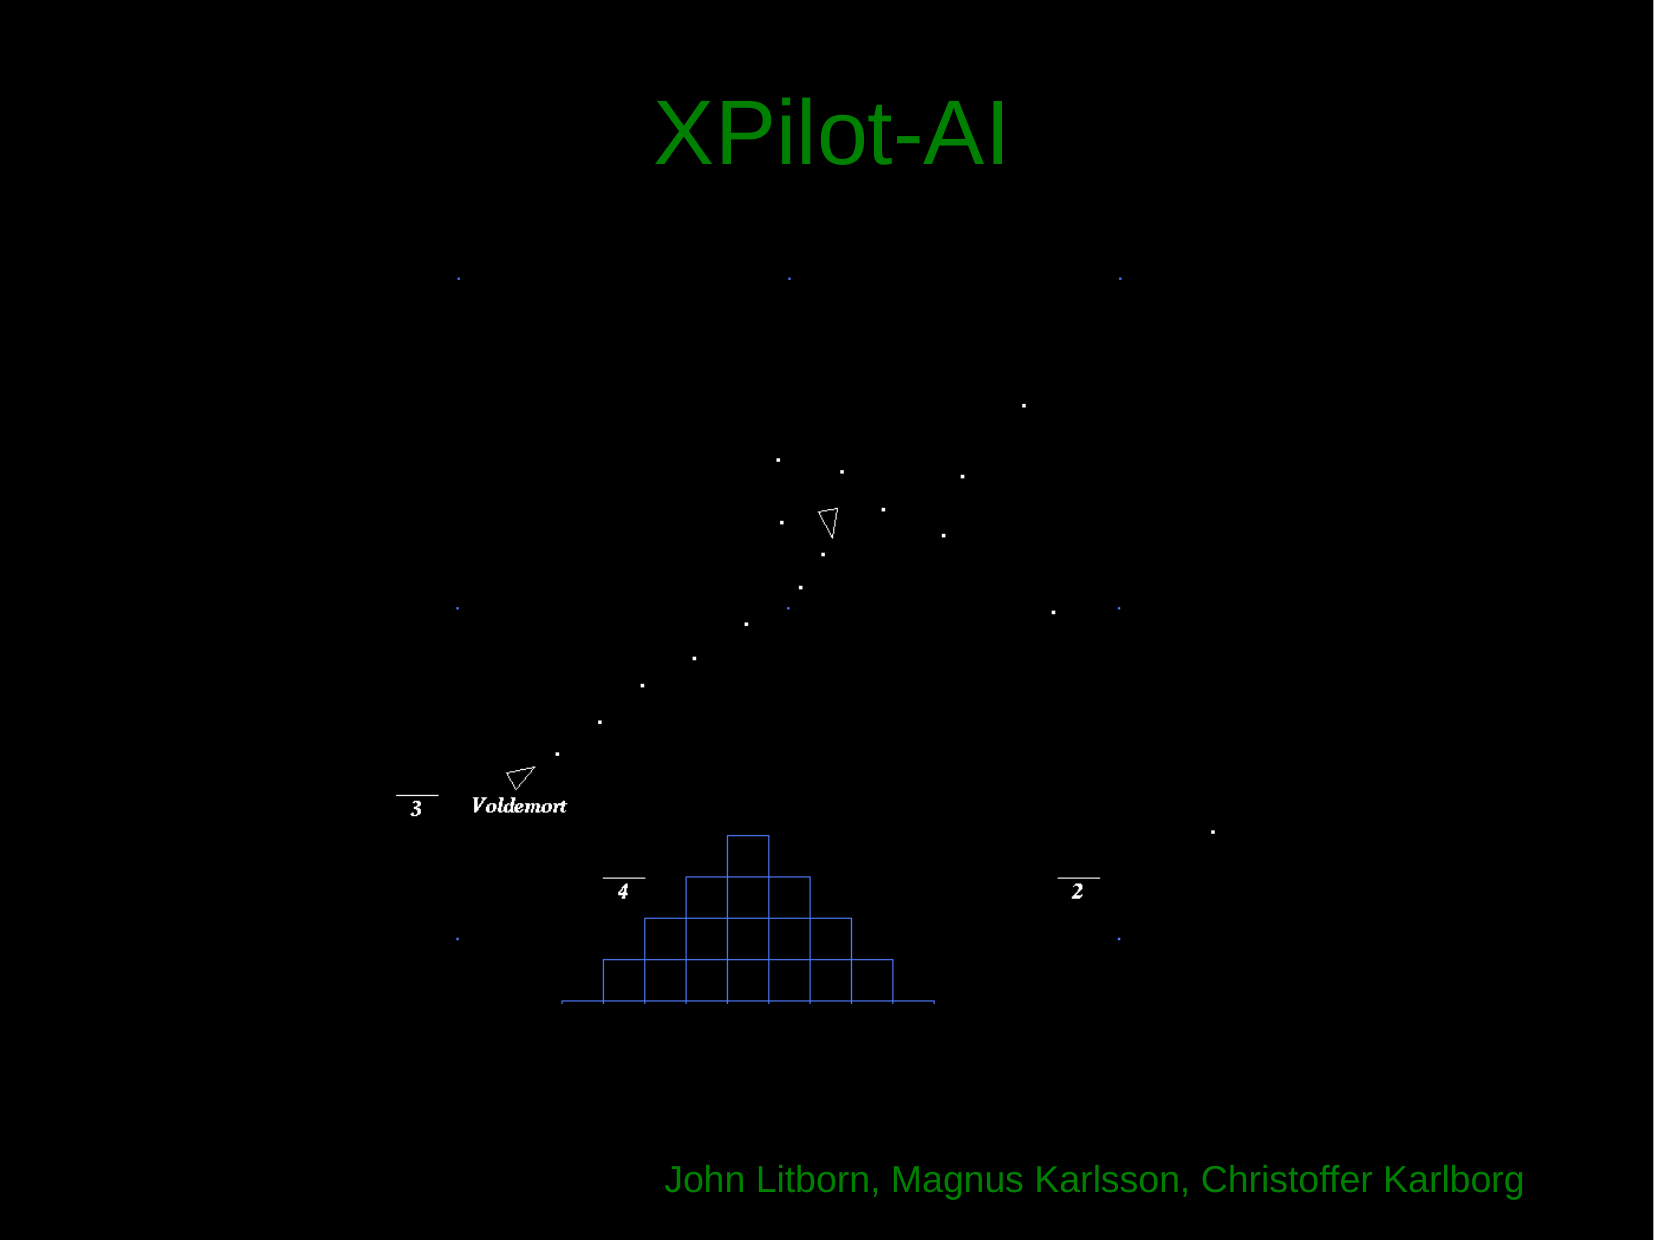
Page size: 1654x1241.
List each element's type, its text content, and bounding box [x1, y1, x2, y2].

title XPilot-AI [88, 29, 1577, 237]
picture [258, 237, 1418, 1004]
text_box John Litborn, Magnus Karlsson, Christoffer Karlborg [649, 1151, 1654, 1210]
